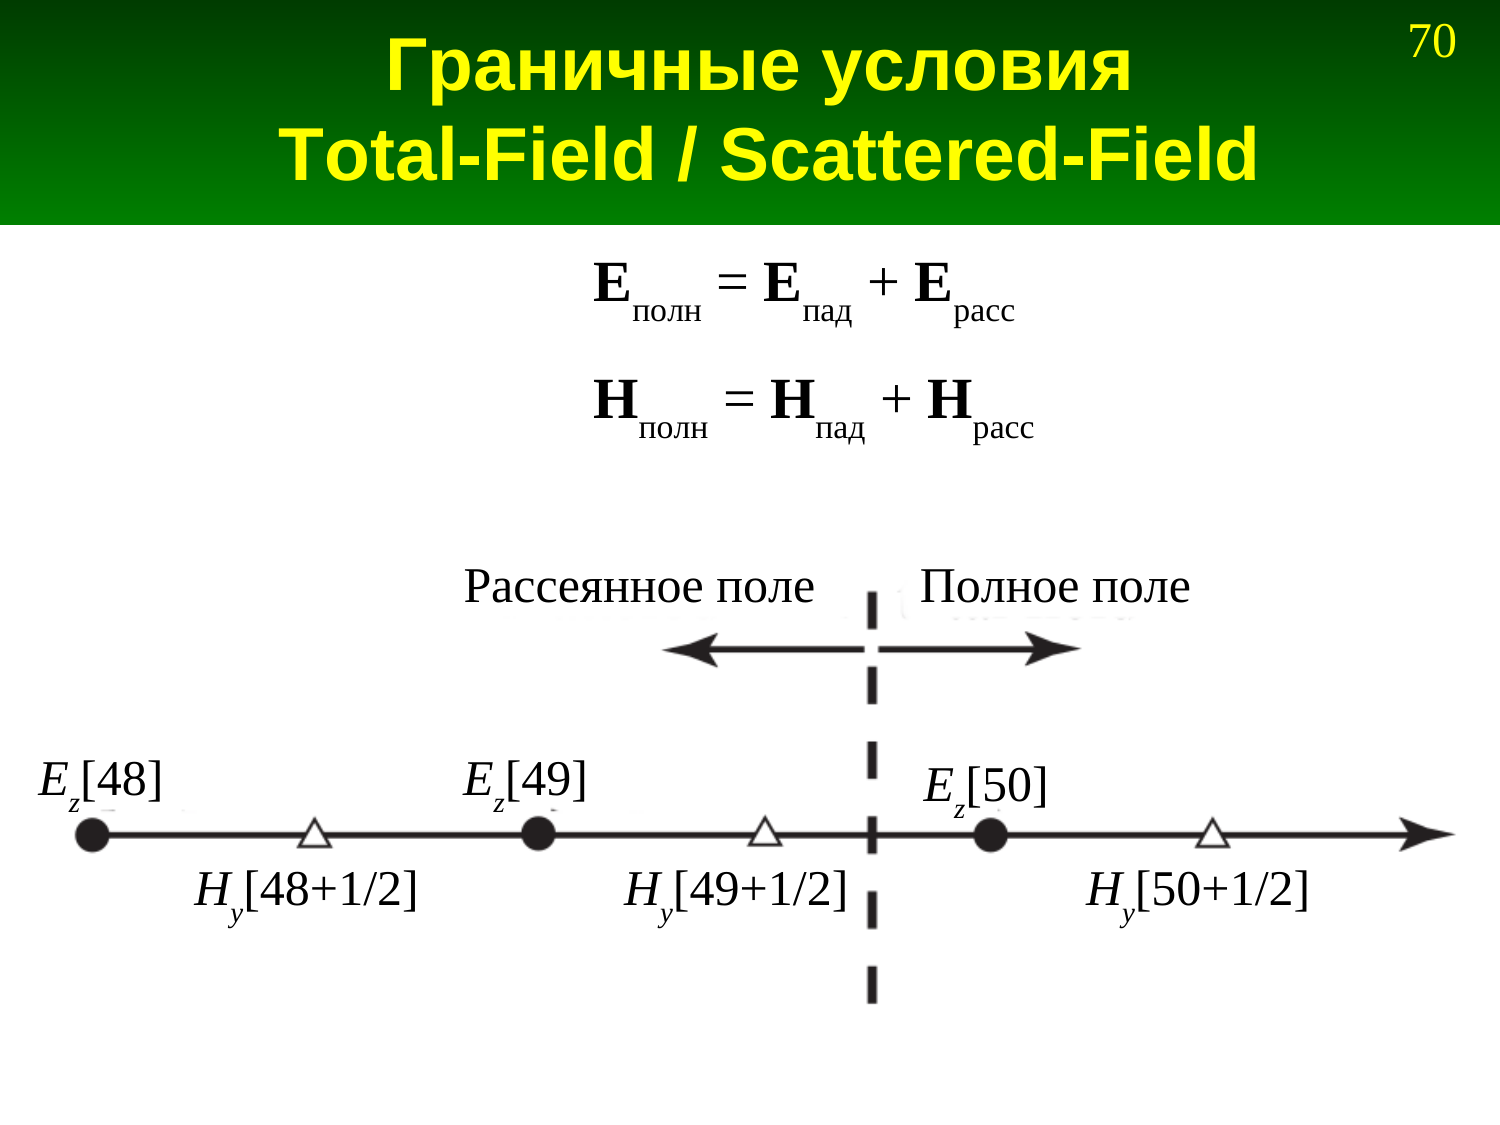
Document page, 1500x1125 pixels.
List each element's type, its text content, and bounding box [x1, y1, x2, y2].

text_box Ez[48] [23, 738, 190, 829]
text_box Рассеянное поле [448, 545, 831, 621]
text_box Ez[49] [448, 738, 615, 829]
title Граничные условия Total-Field / Scattered-Field [100, 7, 1441, 204]
text_box Hy[48+1/2] [179, 848, 453, 984]
text_box Hполн = Hпад + Hрасс [578, 353, 1050, 453]
text_box Hy[49+1/2] [609, 848, 890, 984]
text_box Eполн = Eпад + Eрасс [578, 236, 1031, 336]
text_box Hy[50+1/2] [1071, 848, 1342, 984]
text_box Полное поле [905, 545, 1207, 621]
picture [59, 541, 1477, 1022]
text_box Ez[50] [908, 744, 1075, 835]
